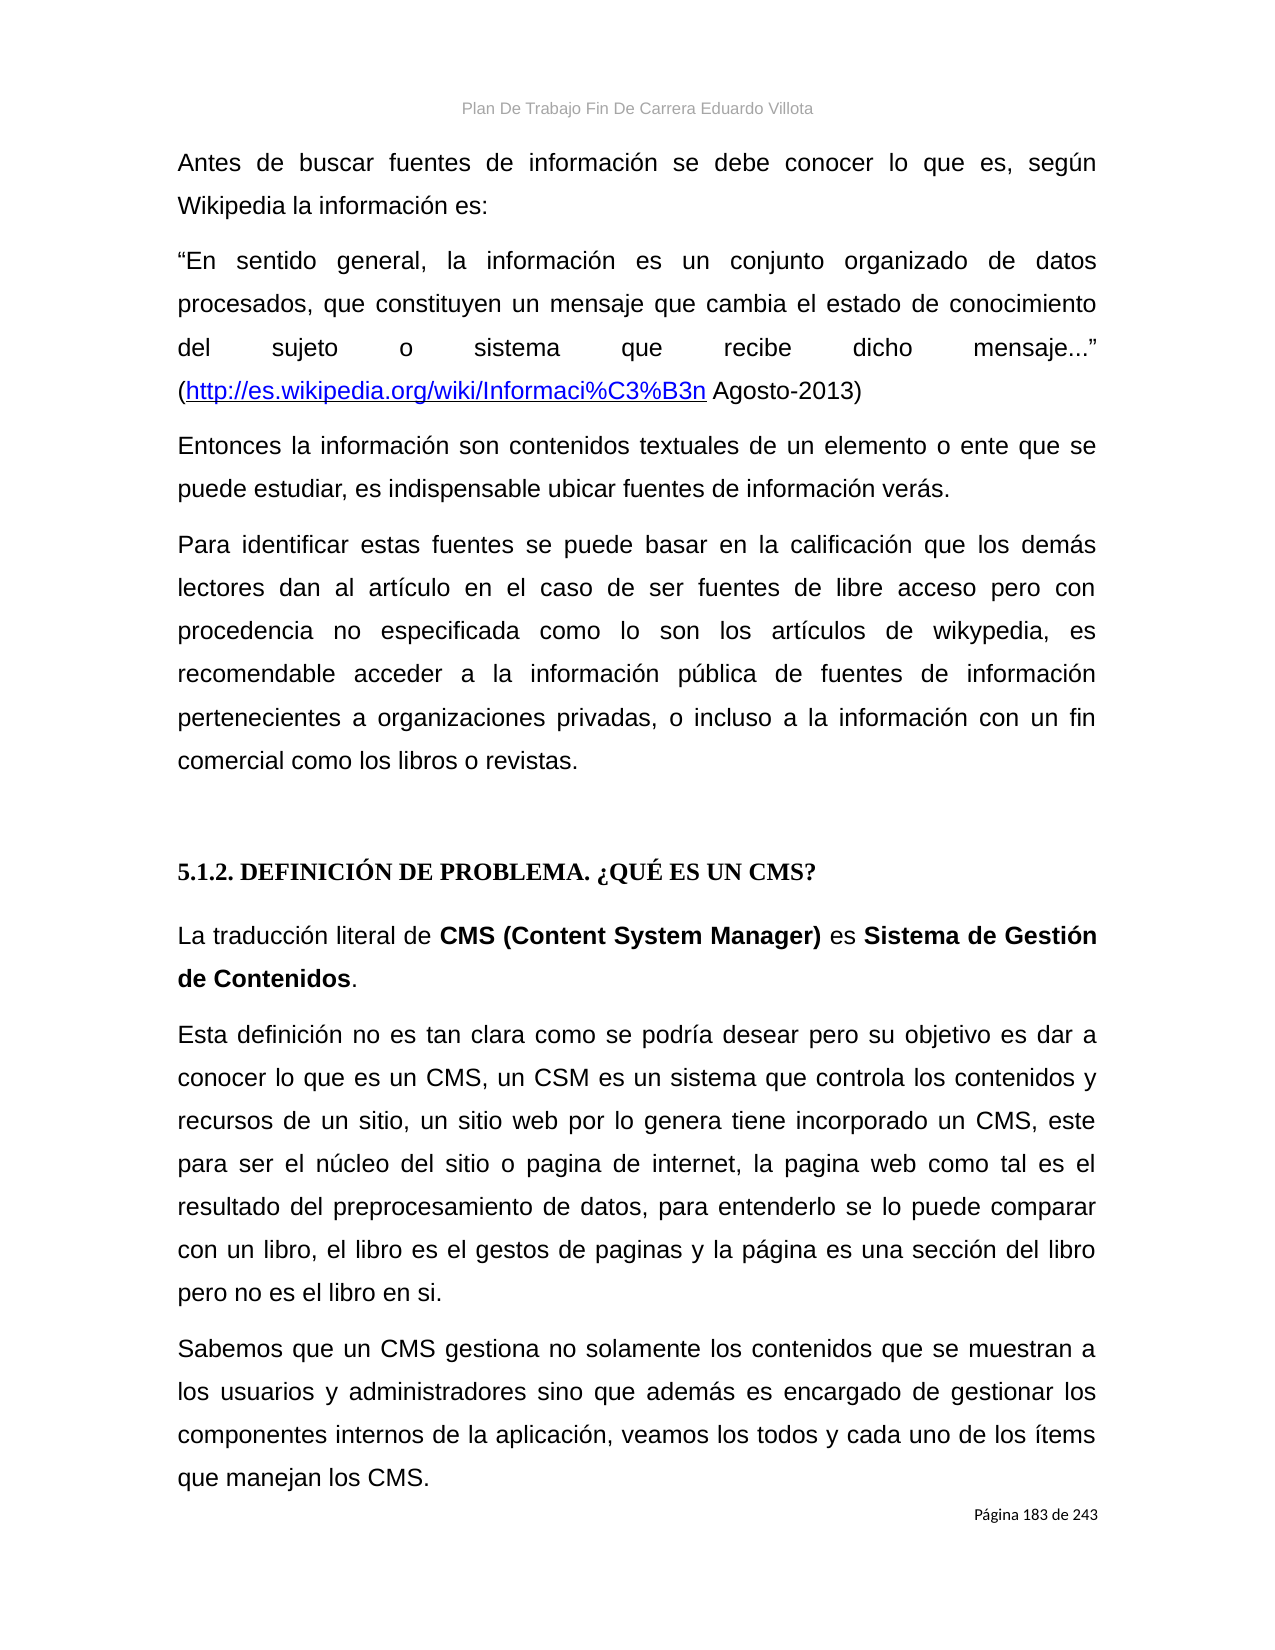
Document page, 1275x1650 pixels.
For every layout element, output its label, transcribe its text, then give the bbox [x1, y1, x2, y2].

text Antes de buscar fuentes de información se debe conocer lo que es, según Wikipedia la información es: [177, 148, 1098, 219]
text Entonces la información son contenidos textuales de un elemento o ente que se puede estudiar, es indispensable ubicar fuentes de información verás. [177, 431, 1098, 503]
text La traducción literal de CMS (Content System Manager) es Sistema de Gestión de Contenidos. [177, 921, 1098, 993]
text Esta definición no es tan clara como se podría desear pero su objetivo es dar a conocer lo que es un CMS, un CSM es un sistema que controla los contenidos y recursos de un sitio, un sitio web por lo genera tiene incorporado un CMS, este para ser el núcleo del sitio o pagina de internet, la pagina web como tal es el resultado del preprocesamiento de datos, para entenderlo se lo puede comparar con un libro, el libro es el gestos de paginas y la página es una sección del libro pero no es el libro en si. [177, 1020, 1098, 1307]
text 5.1.2. DEFINICIÓN DE PROBLEMA. ¿QUÉ ES UN CMS? [177, 857, 1098, 886]
text Sabemos que un CMS gestiona no solamente los contenidos que se muestran a los usuarios y administradores sino que además es encargado de gestionar los componentes internos de la aplicación, veamos los todos y cada uno de los ítems que manejan los CMS. [177, 1334, 1098, 1492]
text Para identificar estas fuentes se puede basar en la calificación que los demás lectores dan al artículo en el caso de ser fuentes de libre acceso pero con procedencia no especificada como lo son los artículos de wikypedia, es recomendable acceder a la información pública de fuentes de información pertenecientes a organizaciones privadas, o incluso a la información con un fin comercial como los libros o revistas. [177, 530, 1098, 774]
text “En sentido general, la información es un conjunto organizado de datos procesados, que constituyen un mensaje que cambia el estado de conocimiento del sujeto o sistema que recibe dicho mensaje...” (http://es.wikipedia.org/wiki/Informaci%C3%B3n Agosto-2013) [177, 246, 1098, 404]
